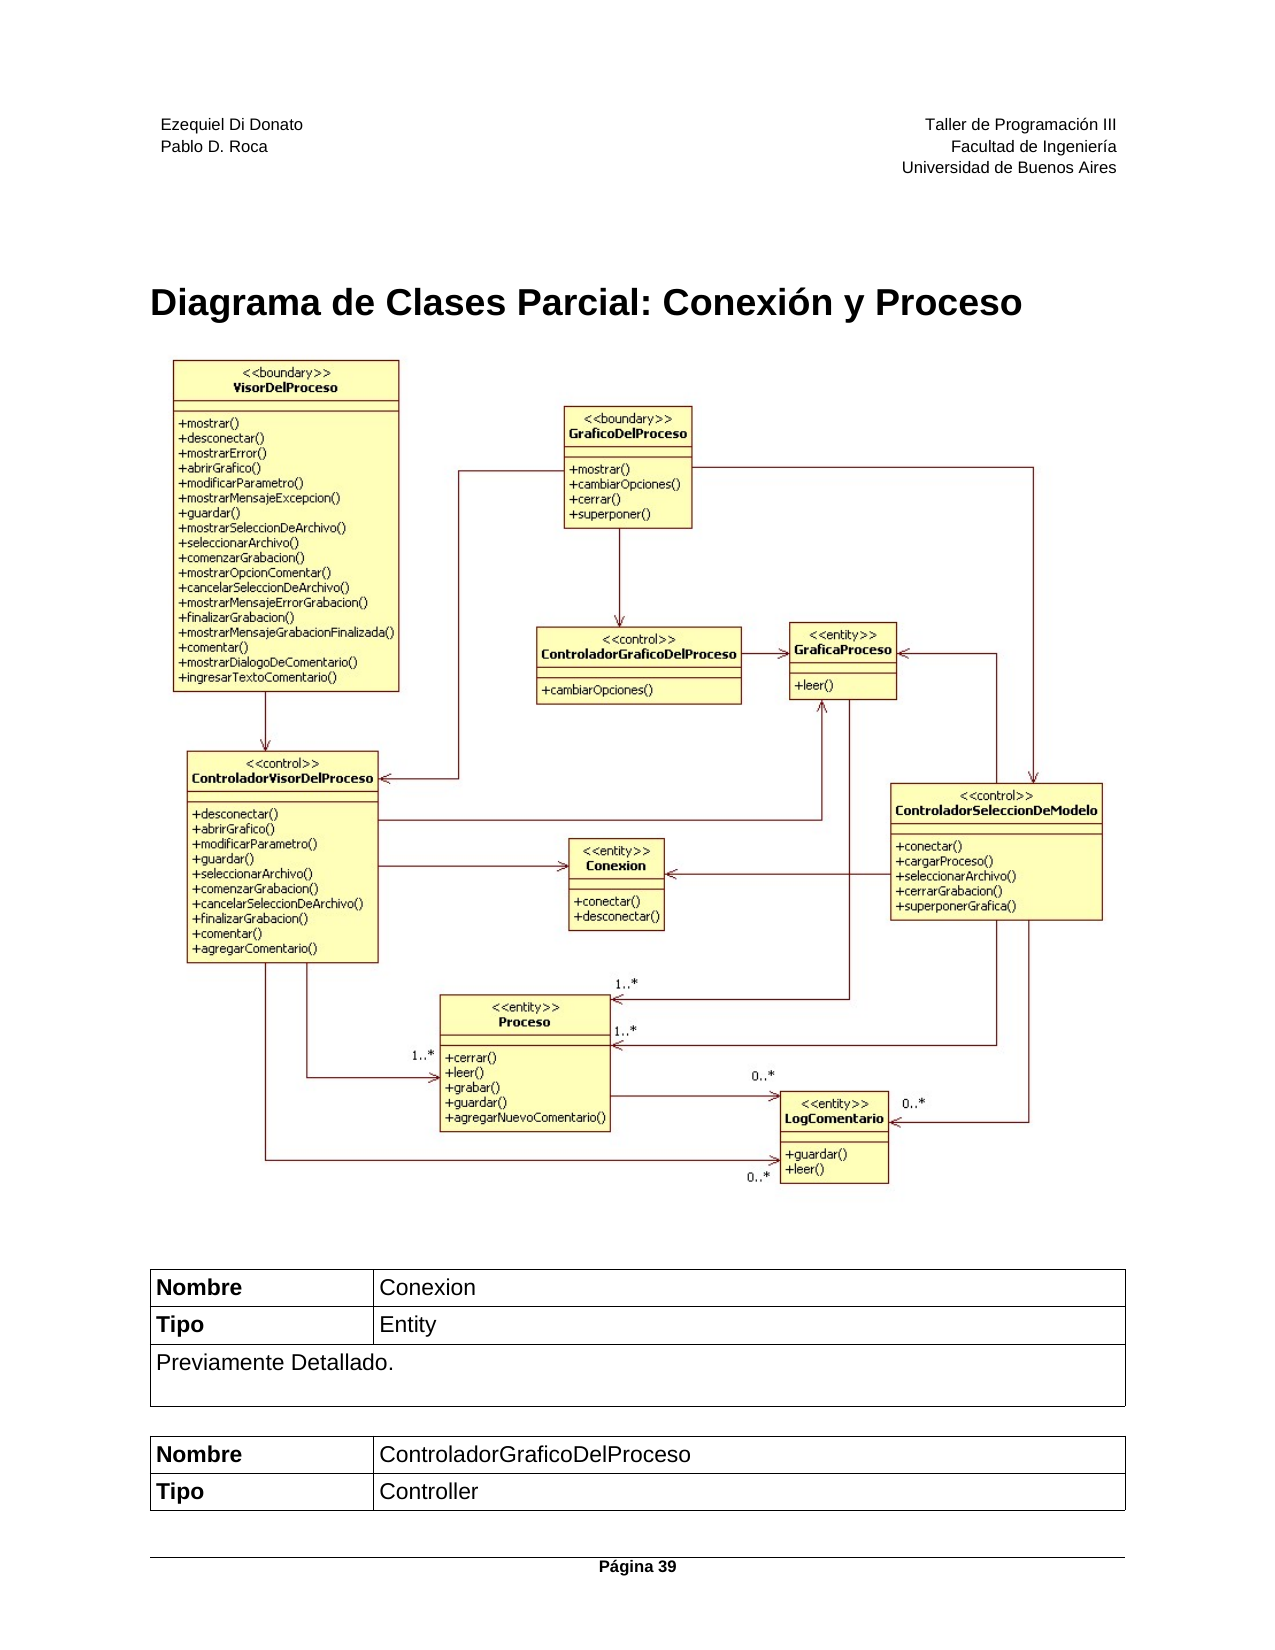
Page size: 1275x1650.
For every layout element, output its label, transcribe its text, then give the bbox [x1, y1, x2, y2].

table_header ControladorGraficoDelProceso [374, 1437, 1125, 1473]
picture [150, 337, 1125, 1207]
table_cell Controller [374, 1474, 1125, 1510]
subtitle Diagrama de Clases Parcial: Conexión y Proceso [150, 281, 1125, 323]
table_header Nombre [151, 1270, 373, 1306]
table_cell Tipo [151, 1307, 373, 1343]
table_header Nombre [151, 1437, 373, 1473]
table_header Conexion [374, 1270, 1125, 1306]
table_cell Tipo [151, 1474, 373, 1510]
table_cell Previamente Detallado. [151, 1345, 1125, 1406]
table_cell Entity [374, 1307, 1125, 1343]
